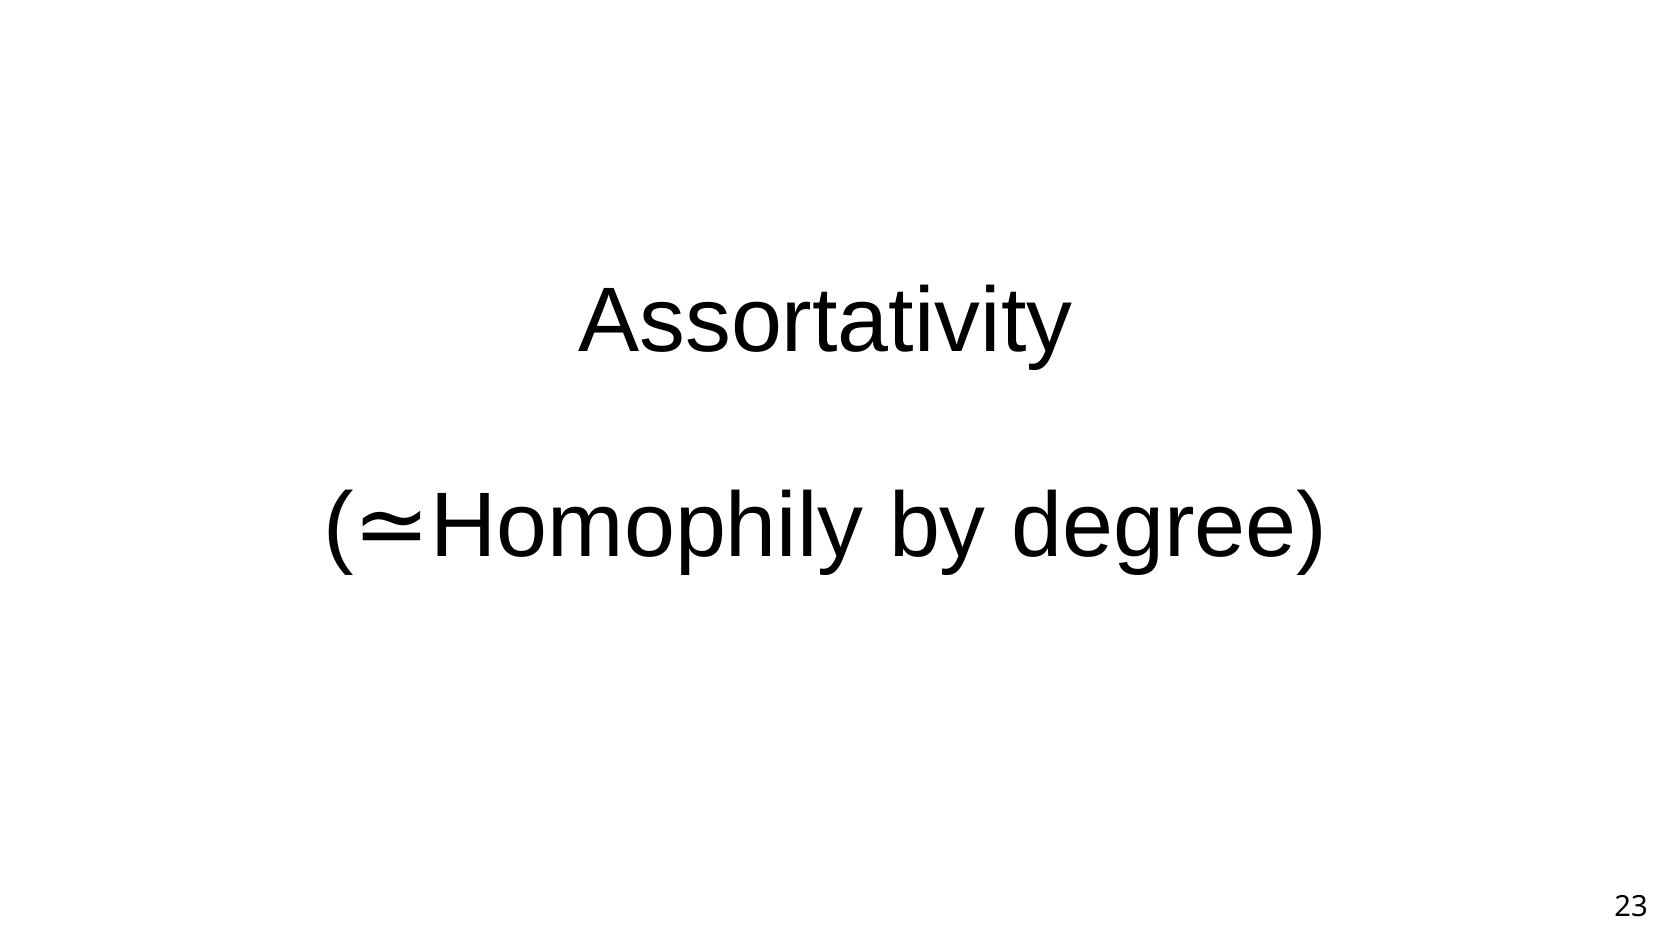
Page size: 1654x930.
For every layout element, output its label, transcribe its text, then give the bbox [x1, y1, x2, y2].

title Assortativity (≃Homophily by degree) [81, 293, 1570, 552]
